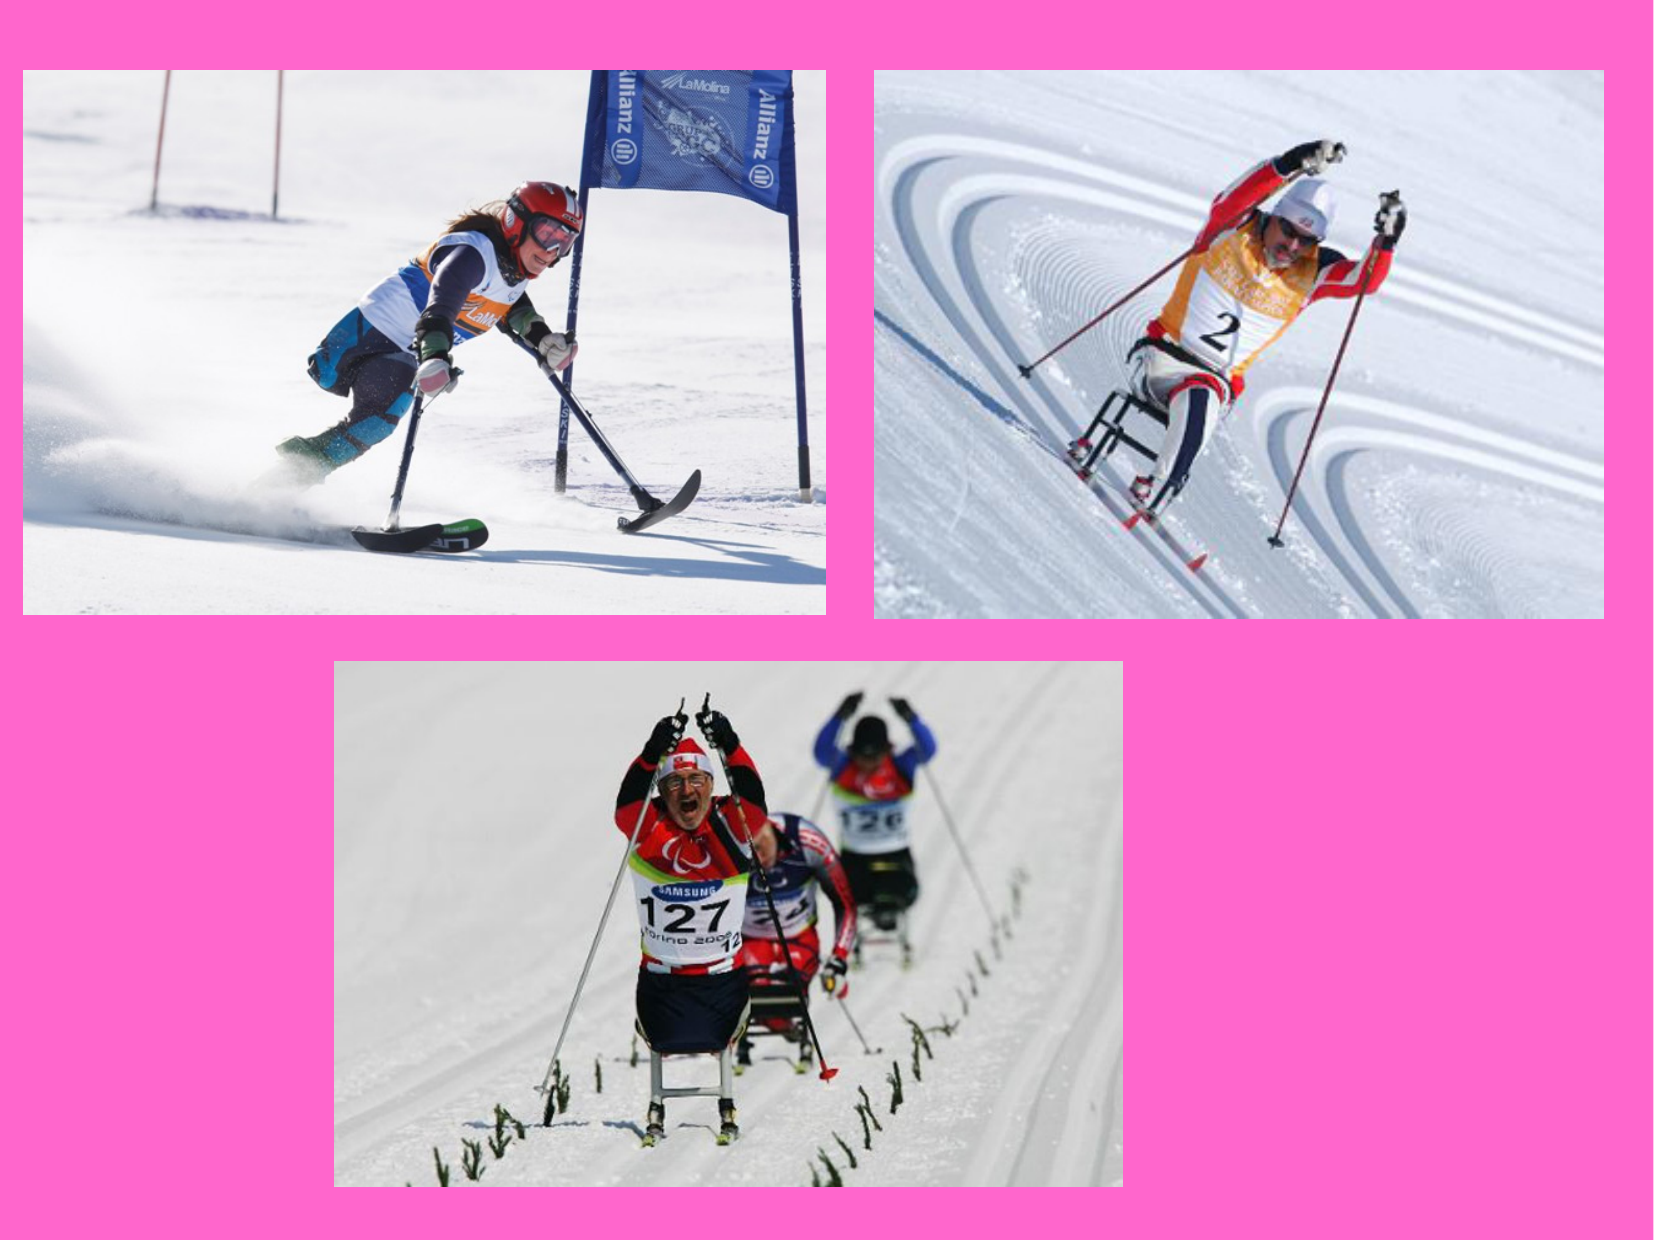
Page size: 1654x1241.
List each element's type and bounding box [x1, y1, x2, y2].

picture [334, 661, 1123, 1187]
picture [23, 70, 826, 615]
picture [874, 70, 1604, 619]
